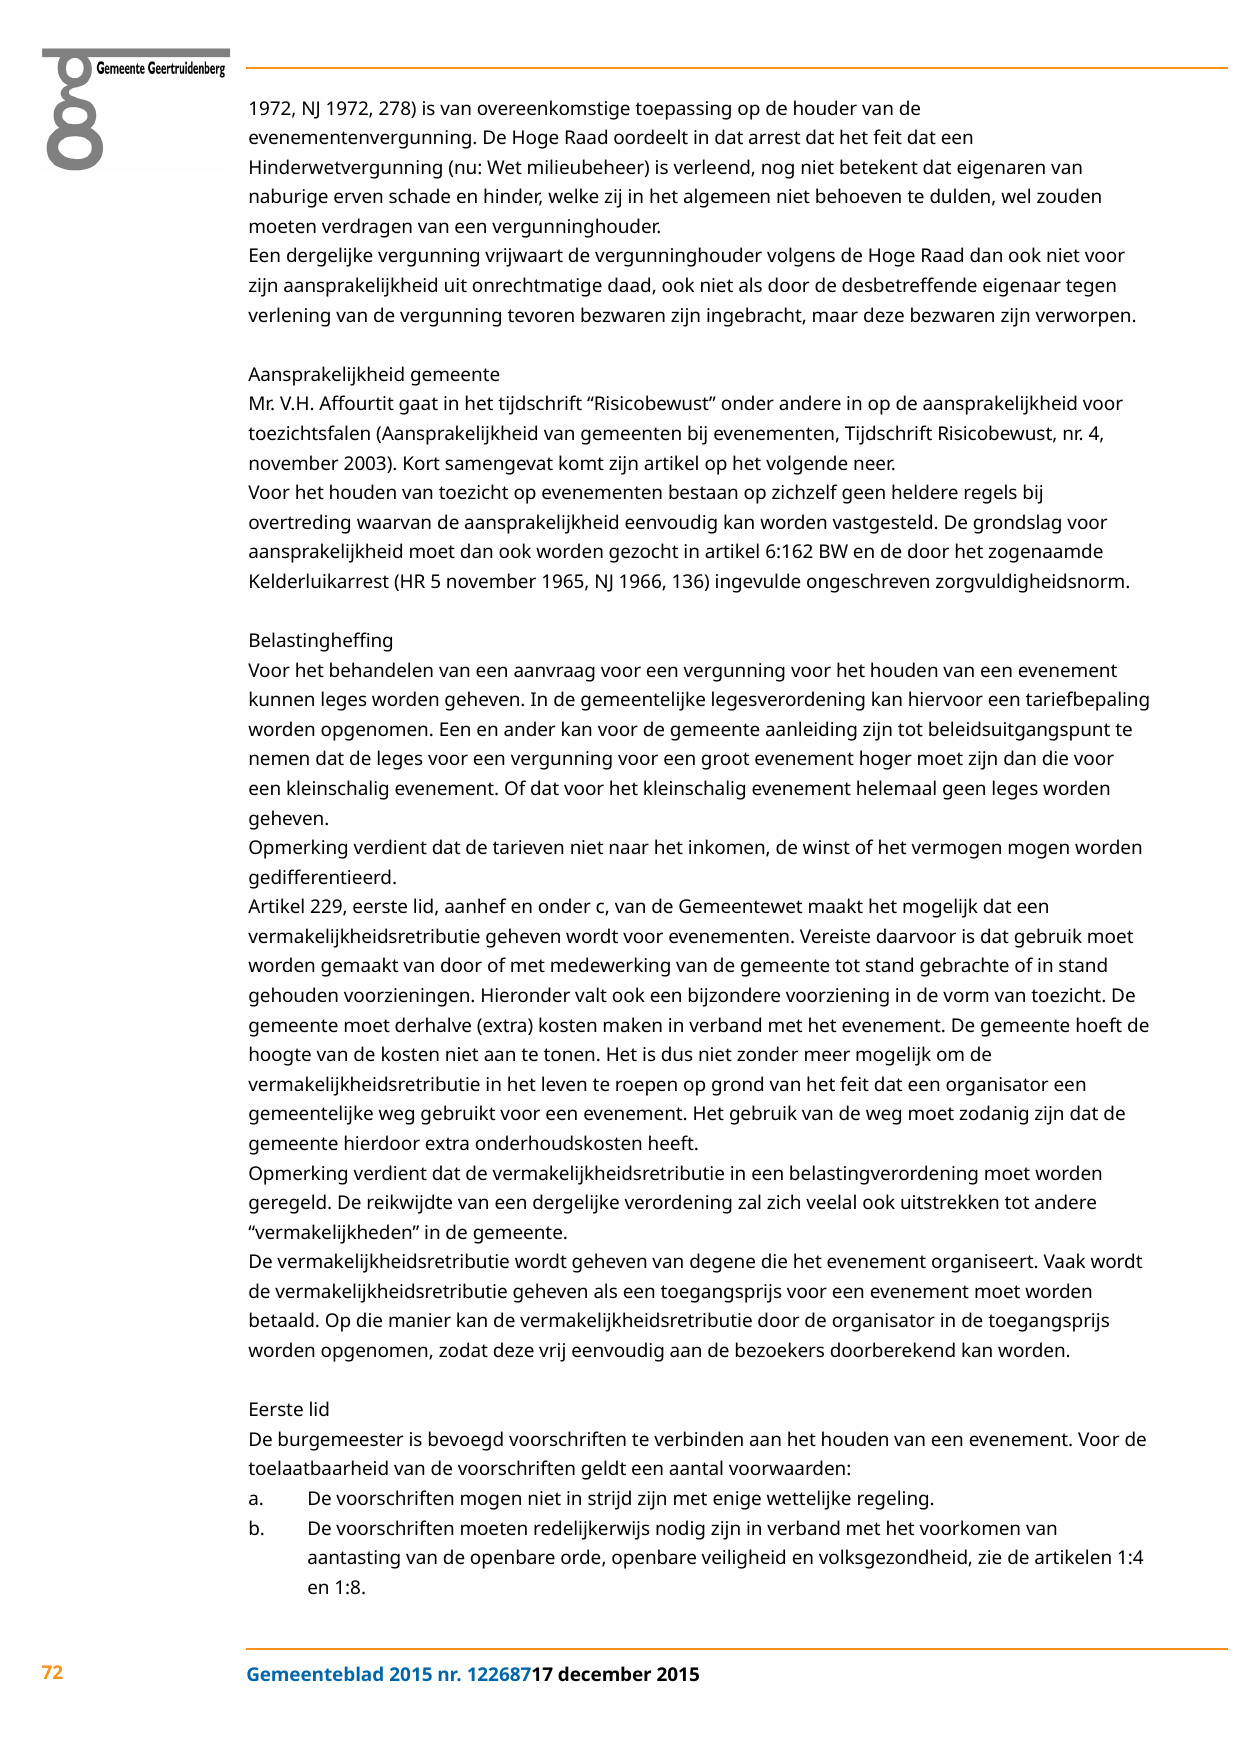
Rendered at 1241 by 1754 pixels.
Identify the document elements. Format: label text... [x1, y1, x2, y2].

text Een dergelijke vergunning vrijwaart de vergunninghouder volgens de Hoge Raad dan ook niet voor zijn aansprakelijkheid uit onrechtmatige daad, ook niet als door de desbetreffende eigenaar tegen verlening van de vergunning tevoren bezwaren zijn ingebracht, maar deze bezwaren zijn verworpen. [248, 243, 1152, 328]
text Belastingheffing [248, 627, 1152, 653]
text 1972, NJ 1972, 278) is van overeenkomstige toepassing op de houder van de evenementenvergunning. De Hoge Raad oordeelt in dat arrest dat het feit dat een Hinderwetvergunning (nu: Wet milieubeheer) is verleend, nog niet betekent dat eigenaren van naburige erven schade en hinder, welke zij in het algemeen niet behoeven te dulden, wel zouden moeten verdragen van een vergunninghouder. [248, 95, 1152, 239]
text De burgemeester is bevoegd voorschriften te verbinden aan het houden van een evenement. Voor de toelaatbaarheid van de voorschriften geldt een aantal voorwaarden: [248, 1426, 1152, 1481]
text Aansprakelijkheid gemeente [248, 361, 1152, 387]
text Opmerking verdient dat de vermakelijkheidsretributie in een belastingverordening moet worden geregeld. De reikwijdte van een dergelijke verordening zal zich veelal ook uitstrekken tot andere “vermakelijkheden” in de gemeente. [248, 1160, 1152, 1245]
picture [41, 47, 231, 172]
text Voor het houden van toezicht op evenementen bestaan op zichzelf geen heldere regels bij overtreding waarvan de aansprakelijkheid eenvoudig kan worden vastgesteld. De grondslag voor aansprakelijkheid moet dan ook worden gezocht in artikel 6:162 BW en de door het zogenaamde Kelderluikarrest (HR 5 november 1965, NJ 1966, 136) ingevulde ongeschreven zorgvuldigheidsnorm. [248, 479, 1152, 594]
text Voor het behandelen van een aanvraag voor een vergunning voor het houden van een evenement kunnen leges worden geheven. In de gemeentelijke legesverordening kan hiervoor een tariefbepaling worden opgenomen. Een en ander kan voor de gemeente aanleiding zijn tot beleidsuitgangspunt te nemen dat de leges voor een vergunning voor een groot evenement hoger moet zijn dan die voor een kleinschalig evenement. Of dat voor het kleinschalig evenement helemaal geen leges worden geheven. [248, 657, 1152, 831]
text De vermakelijkheidsretributie wordt geheven van degene die het evenement organiseert. Vaak wordt de vermakelijkheidsretributie geheven als een toegangsprijs voor een evenement moet worden betaald. Op die manier kan de vermakelijkheidsretributie door de organisator in de toegangsprijs worden opgenomen, zodat deze vrij eenvoudig aan de bezoekers doorberekend kan worden. [248, 1248, 1152, 1363]
text Artikel 229, eerste lid, aanhef en onder c, van de Gemeentewet maakt het mogelijk dat een vermakelijkheidsretributie geheven wordt voor evenementen. Vereiste daarvoor is dat gebruik moet worden gemaakt van door of met medewerking van de gemeente tot stand gebrachte of in stand gehouden voorzieningen. Hieronder valt ook een bijzondere voorziening in de vorm van toezicht. De gemeente moet derhalve (extra) kosten maken in verband met het evenement. De gemeente hoeft de hoogte van de kosten niet aan te tonen. Het is dus niet zonder meer mogelijk om de vermakelijkheidsretributie in het leven te roepen op grond van het feit dat een organisator een gemeentelijke weg gebruikt voor een evenement. Het gebruik van de weg moet zodanig zijn dat de gemeente hierdoor extra onderhoudskosten heeft. [248, 893, 1152, 1156]
list De voorschriften moeten redelijkerwijs nodig zijn in verband met het voorkomen van aantasting van de openbare orde, openbare veiligheid en volksgezondheid, zie de artikelen 1:4 en 1:8. [248, 1515, 1152, 1600]
text Mr. V.H. Affourtit gaat in het tijdschrift “Risicobewust” onder andere in op de aansprakelijkheid voor toezichtsfalen (Aansprakelijkheid van gemeenten bij evenementen, Tijdschrift Risicobewust, nr. 4, november 2003). Kort samengevat komt zijn artikel op het volgende neer. [248, 391, 1152, 476]
list De voorschriften mogen niet in strijd zijn met enige wettelijke regeling. [248, 1485, 1152, 1511]
text Eerste lid [248, 1396, 1152, 1422]
text Opmerking verdient dat de tarieven niet naar het inkomen, de winst of het vermogen mogen worden gedifferentieerd. [248, 834, 1152, 890]
